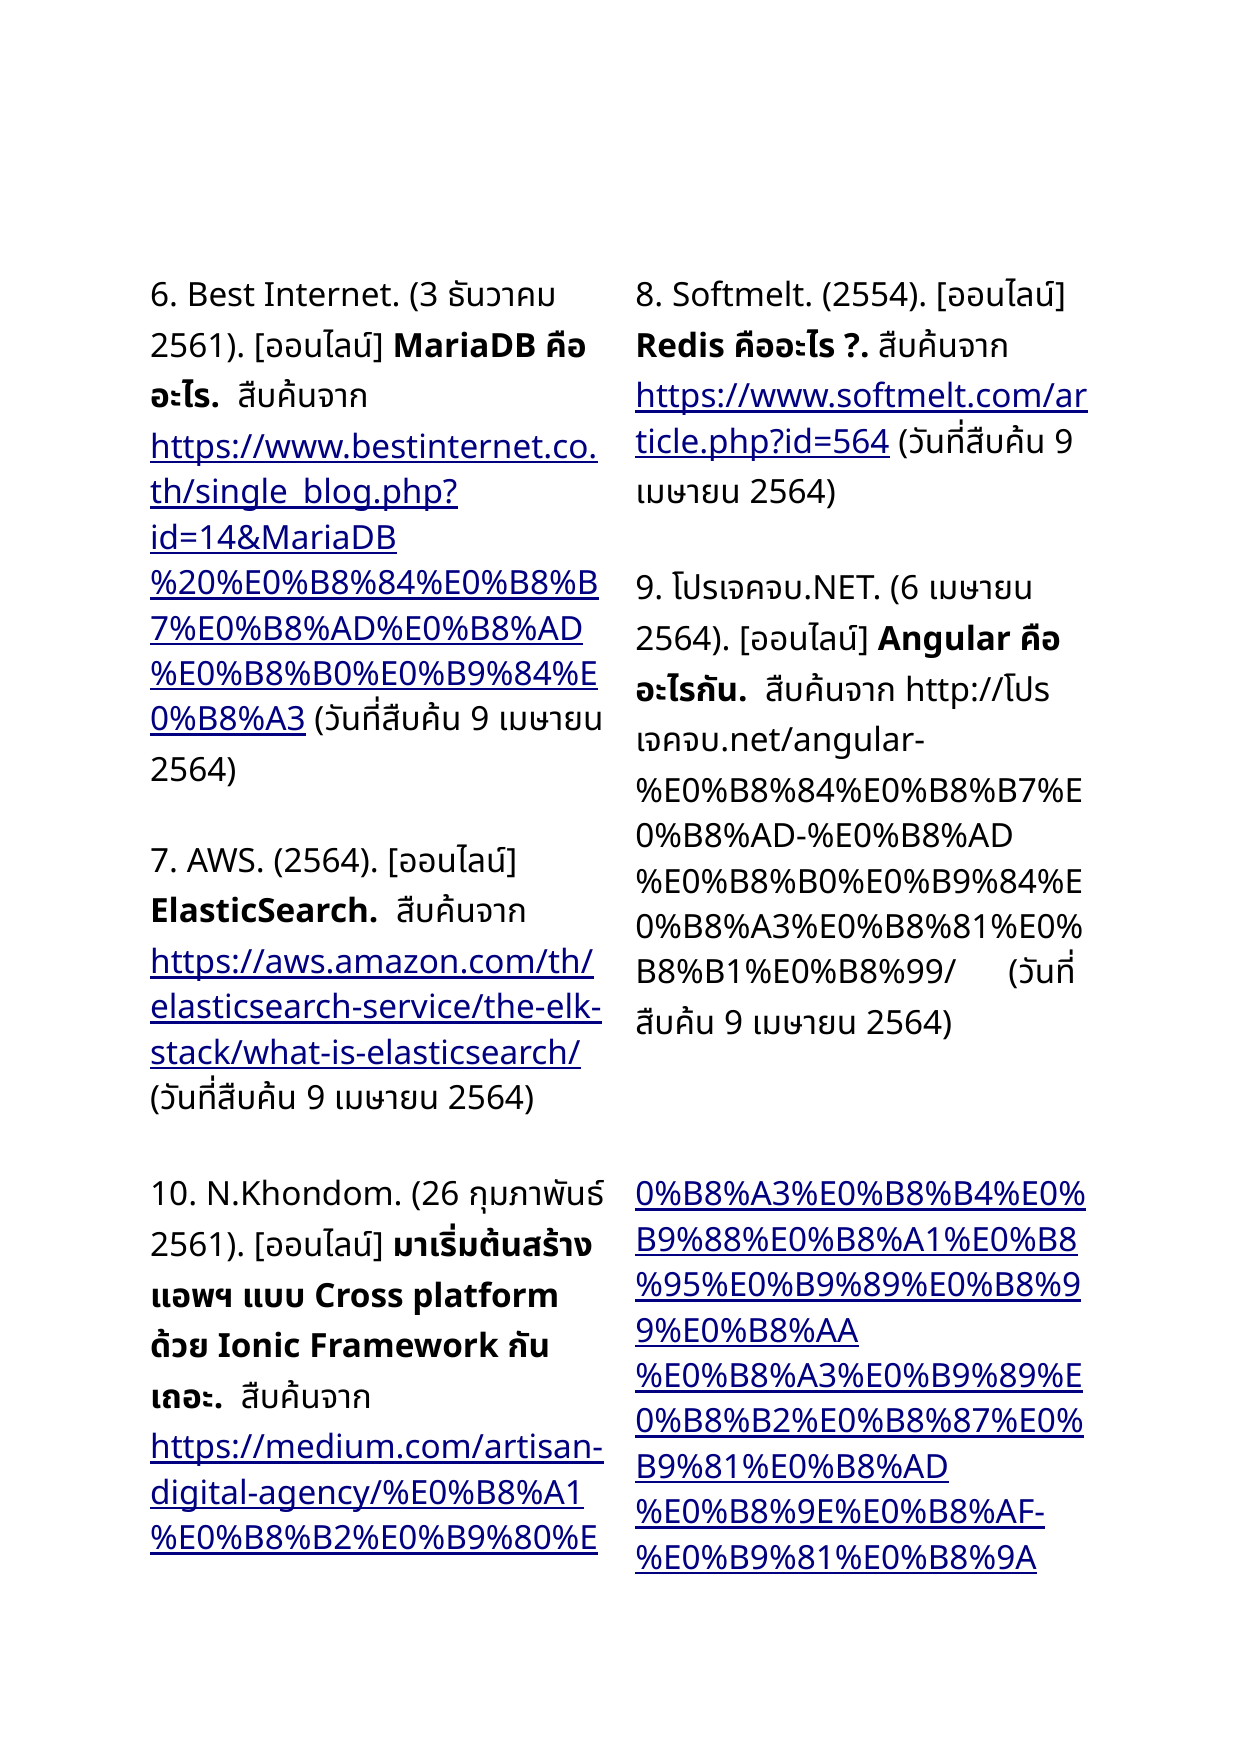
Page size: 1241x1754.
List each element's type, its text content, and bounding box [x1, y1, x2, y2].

text 8. Softmelt. (2554). [ออนไลน์] Redis คืออะไร ?. สืบค้นจาก https://www.softmelt.com/article.php?id=564 (วันที่สืบค้น 9 เมษายน 2564) [635, 271, 1091, 519]
text 6. Best Internet. (3 ธันวาคม 2561). [ออนไลน์] MariaDB คืออะไร. สืบค้นจาก https://www.bestinternet.co.th/single_blog.php?id=14&MariaDB%20%E0%B8%84%E0%B8%B7%E0%B8%AD%E0%B8%AD%E0%B8%B0%E0%B9%84%E0%B8%A3 (วันที่สืบค้น 9 เมษายน 2564) [150, 271, 605, 791]
text 7. AWS. (2564). [ออนไลน์] ElasticSearch. สืบค้นจาก https://aws.amazon.com/th/elasticsearch-service/the-elk-stack/what-is-elasticsearch/ (วันที่สืบค้น 9 เมษายน 2564) [150, 837, 605, 1125]
text 10. N.Khondom. (26 กุมภาพันธ์ 2561). [ออนไลน์] มาเริ่มต้นสร้างแอพฯ แบบ Cross platform ด้วย Ionic Framework กันเถอะ. สืบค้นจาก https://medium.com/artisan-digital-agency/%E0%B8%A1%E0%B8%B2%E0%B9%80%E [150, 1170, 605, 1559]
text 9. โปรเจคจบ.NET. (6 เมษายน 2564). [ออนไลน์] Angular คือ อะไรกัน. สืบค้นจาก http://โปรเจคจบ.net/angular-%E0%B8%84%E0%B8%B7%E0%B8%AD-%E0%B8%AD%E0%B8%B0%E0%B9%84%E0%B8%A3%E0%B8%81%E0%B8%B1%E0%B8%99/ (วันที่สืบค้น 9 เมษายน 2564) [635, 564, 1091, 1049]
text 0%B8%A3%E0%B8%B4%E0%B9%88%E0%B8%A1%E0%B8%95%E0%B9%89%E0%B8%99%E0%B8%AA%E0%B8%A3%E0%B9%89%E0%B8%B2%E0%B8%87%E0%B9%81%E0%B8%AD%E0%B8%9E%E0%B8%AF-%E0%B9%81%E0%B8%9A [635, 1170, 1091, 1579]
